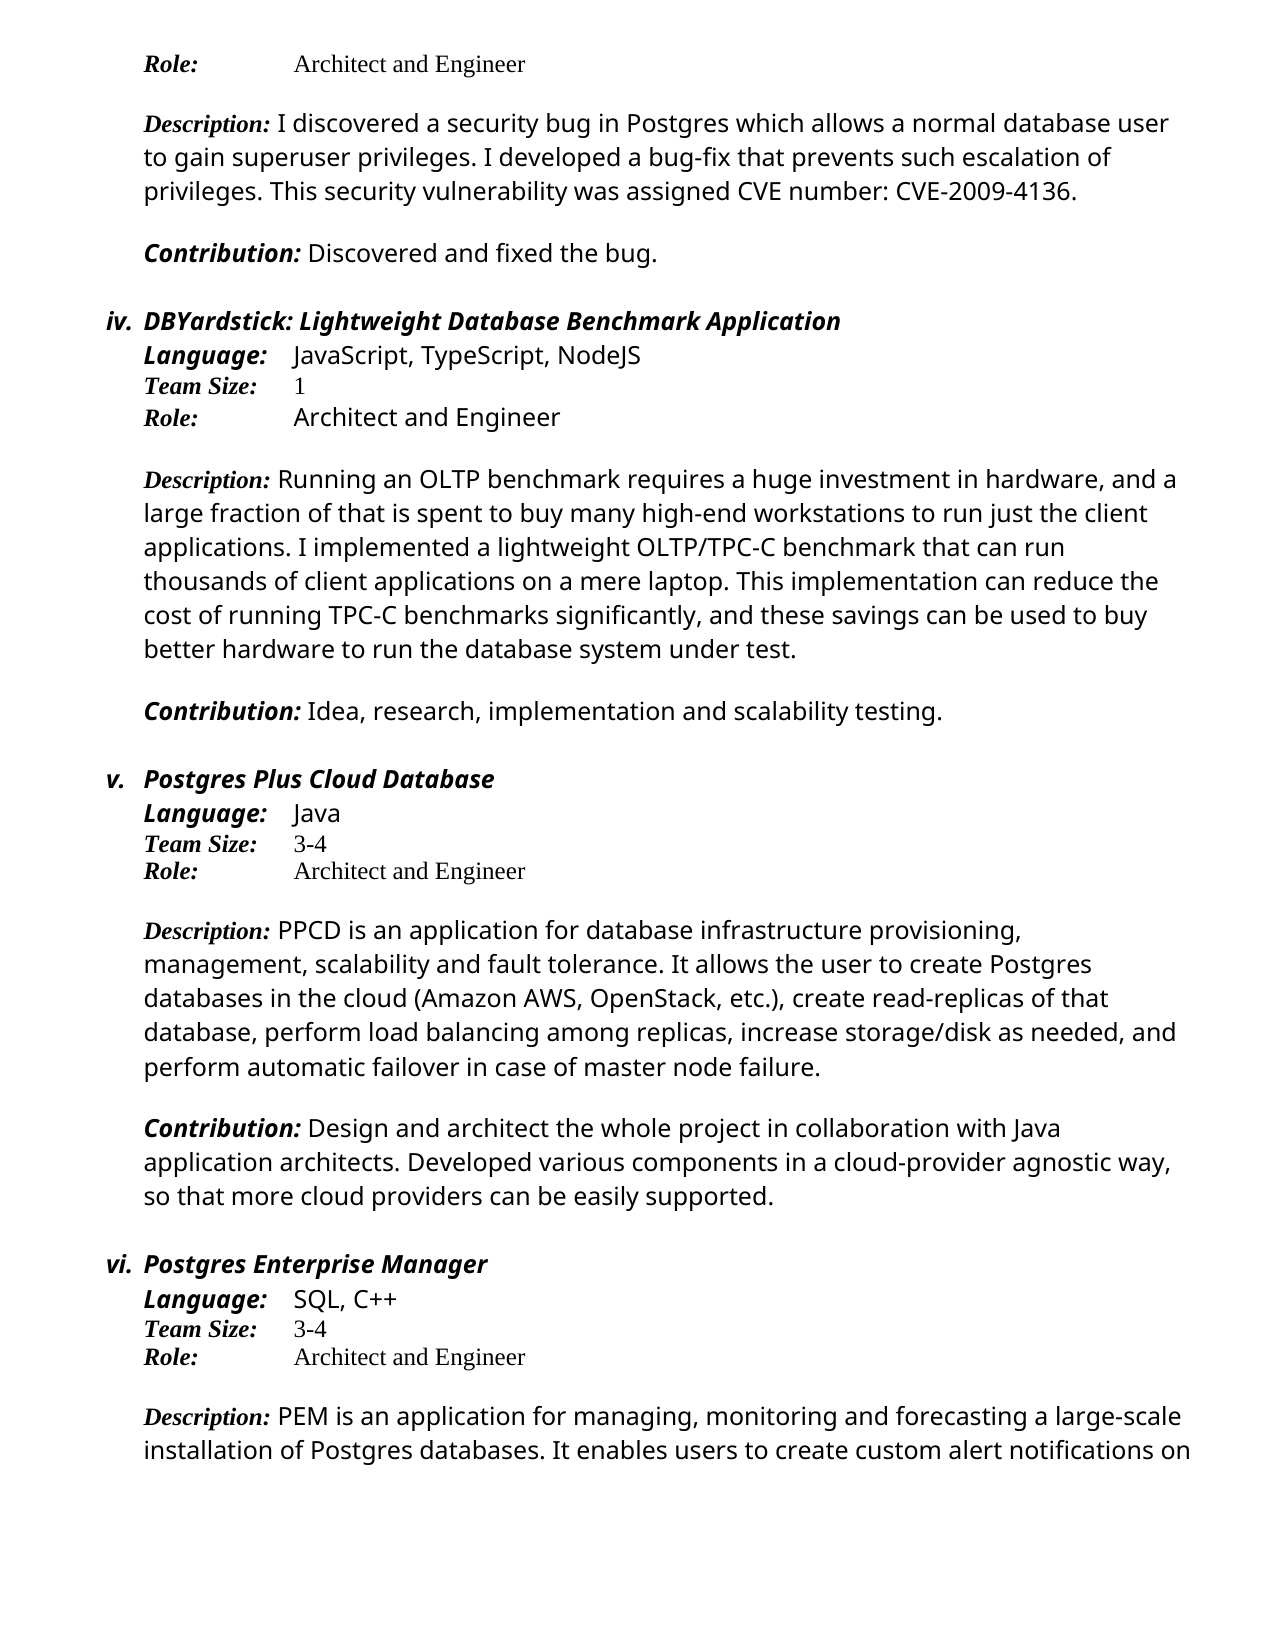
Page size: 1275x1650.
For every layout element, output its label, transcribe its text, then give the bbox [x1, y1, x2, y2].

list Description: PEM is an application for managing, monitoring and forecasting a large-scale installation of Postgres databases. It enables users to create custom alert notifications on [106, 1398, 1193, 1467]
list Description: Running an OLTP benchmark requires a huge investment in hardware, and a large fraction of that is spent to buy many high-end workstations to run just the client applications. I implemented a lightweight OLTP/TPC-C benchmark that can run thousands of client applications on a mere laptop. This implementation can reduce the cost of running TPC-C benchmarks significantly, and these savings can be used to buy better hardware to run the database system under test. [106, 461, 1193, 666]
list Team Size: 3-4 [106, 830, 1193, 857]
list Description: PPCD is an application for database infrastructure provisioning, management, scalability and fault tolerance. It allows the user to create Postgres databases in the cloud (Amazon AWS, OpenStack, etc.), create read-replicas of that database, perform load balancing among replicas, increase storage/disk as needed, and perform automatic failover in case of master node failure. [106, 913, 1193, 1083]
list Contribution: Idea, research, implementation and scalability testing. [106, 693, 1193, 728]
list Role: Architect and Engineer [106, 857, 1193, 885]
list Contribution: Design and architect the whole project in collaboration with Java application architects. Developed various components in a cloud-provider agnostic way, so that more cloud providers can be easily supported. [106, 1111, 1193, 1213]
list Role: Architect and Engineer [106, 1343, 1193, 1371]
list Team Size: 3-4 [106, 1315, 1193, 1343]
list Role: Architect and Engineer [106, 50, 1193, 78]
list Language: SQL, C++ [106, 1281, 1193, 1315]
list Postgres Enterprise Manager [106, 1247, 1193, 1281]
list Team Size: 1 [106, 372, 1193, 400]
list Role: Architect and Engineer [106, 400, 1193, 434]
list DBYardstick: Lightweight Database Benchmark Application [106, 304, 1193, 338]
list Language: Java [106, 796, 1193, 830]
list Description: I discovered a security bug in Postgres which allows a normal database user to gain superuser privileges. I developed a bug-fix that prevents such escalation of privileges. This security vulnerability was assigned CVE number: CVE-2009-4136. [106, 106, 1193, 208]
list Language: JavaScript, TypeScript, NodeJS [106, 338, 1193, 372]
list Postgres Plus Cloud Database [106, 762, 1193, 796]
list Contribution: Discovered and fixed the bug. [106, 236, 1193, 270]
